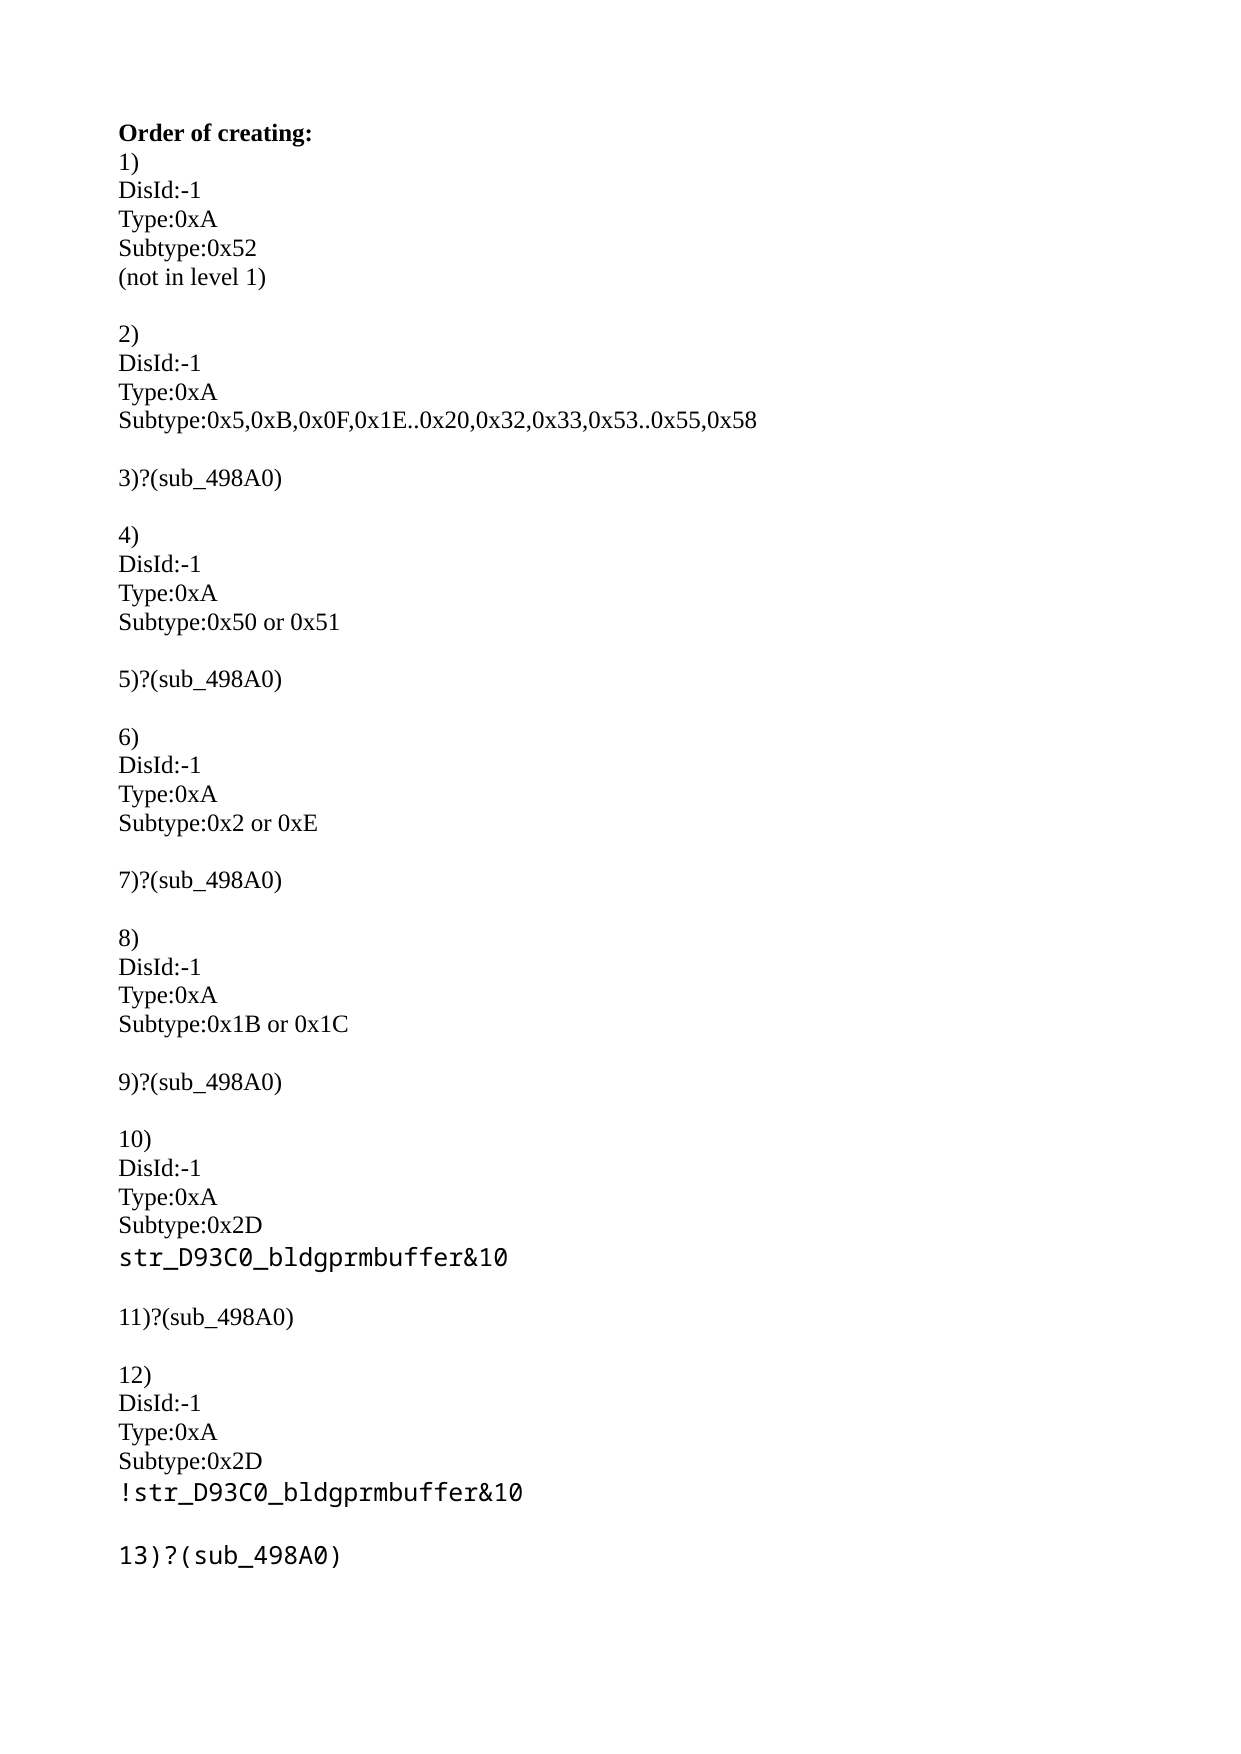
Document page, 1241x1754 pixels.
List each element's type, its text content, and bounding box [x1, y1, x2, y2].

text (not in level 1) [118, 262, 1122, 291]
text 6) [118, 722, 1122, 751]
text DisId:-1 [118, 348, 1122, 377]
text str_D93C0_bldgprmbuffer&10 [118, 1239, 1122, 1273]
text Type:0xA [118, 981, 1122, 1009]
text 5)?(sub_498A0) [118, 664, 1122, 693]
text !str_D93C0_bldgprmbuffer&10 [118, 1475, 1122, 1509]
text 3)?(sub_498A0) [118, 463, 1122, 492]
text Type:0xA [118, 578, 1122, 607]
text Subtype:0x5,0xB,0x0F,0x1E..0x20,0x32,0x33,0x53..0x55,0x58 [118, 406, 1122, 434]
text Subtype:0x2 or 0xE [118, 808, 1122, 837]
text 10) [118, 1124, 1122, 1153]
text 11)?(sub_498A0) [118, 1302, 1122, 1331]
text DisId:-1 [118, 1153, 1122, 1182]
text 8) [118, 923, 1122, 952]
text Subtype:0x2D [118, 1446, 1122, 1475]
text 7)?(sub_498A0) [118, 866, 1122, 894]
text 1) [118, 147, 1122, 176]
text DisId:-1 [118, 1388, 1122, 1417]
text Type:0xA [118, 1417, 1122, 1446]
text 13)?(sub_498A0) [118, 1537, 1122, 1572]
text 2) [118, 319, 1122, 348]
text Type:0xA [118, 204, 1122, 233]
text Subtype:0x52 [118, 233, 1122, 262]
text DisId:-1 [118, 549, 1122, 578]
text 4) [118, 521, 1122, 549]
text 9)?(sub_498A0) [118, 1067, 1122, 1096]
text Subtype:0x50 or 0x51 [118, 607, 1122, 636]
text Type:0xA [118, 779, 1122, 808]
text DisId:-1 [118, 952, 1122, 981]
text Subtype:0x2D [118, 1211, 1122, 1239]
text Type:0xA [118, 377, 1122, 406]
text Type:0xA [118, 1182, 1122, 1211]
text DisId:-1 [118, 751, 1122, 779]
text Subtype:0x1B or 0x1C [118, 1009, 1122, 1038]
text 12) [118, 1360, 1122, 1388]
text Order of creating: [118, 118, 1122, 147]
text DisId:-1 [118, 176, 1122, 204]
